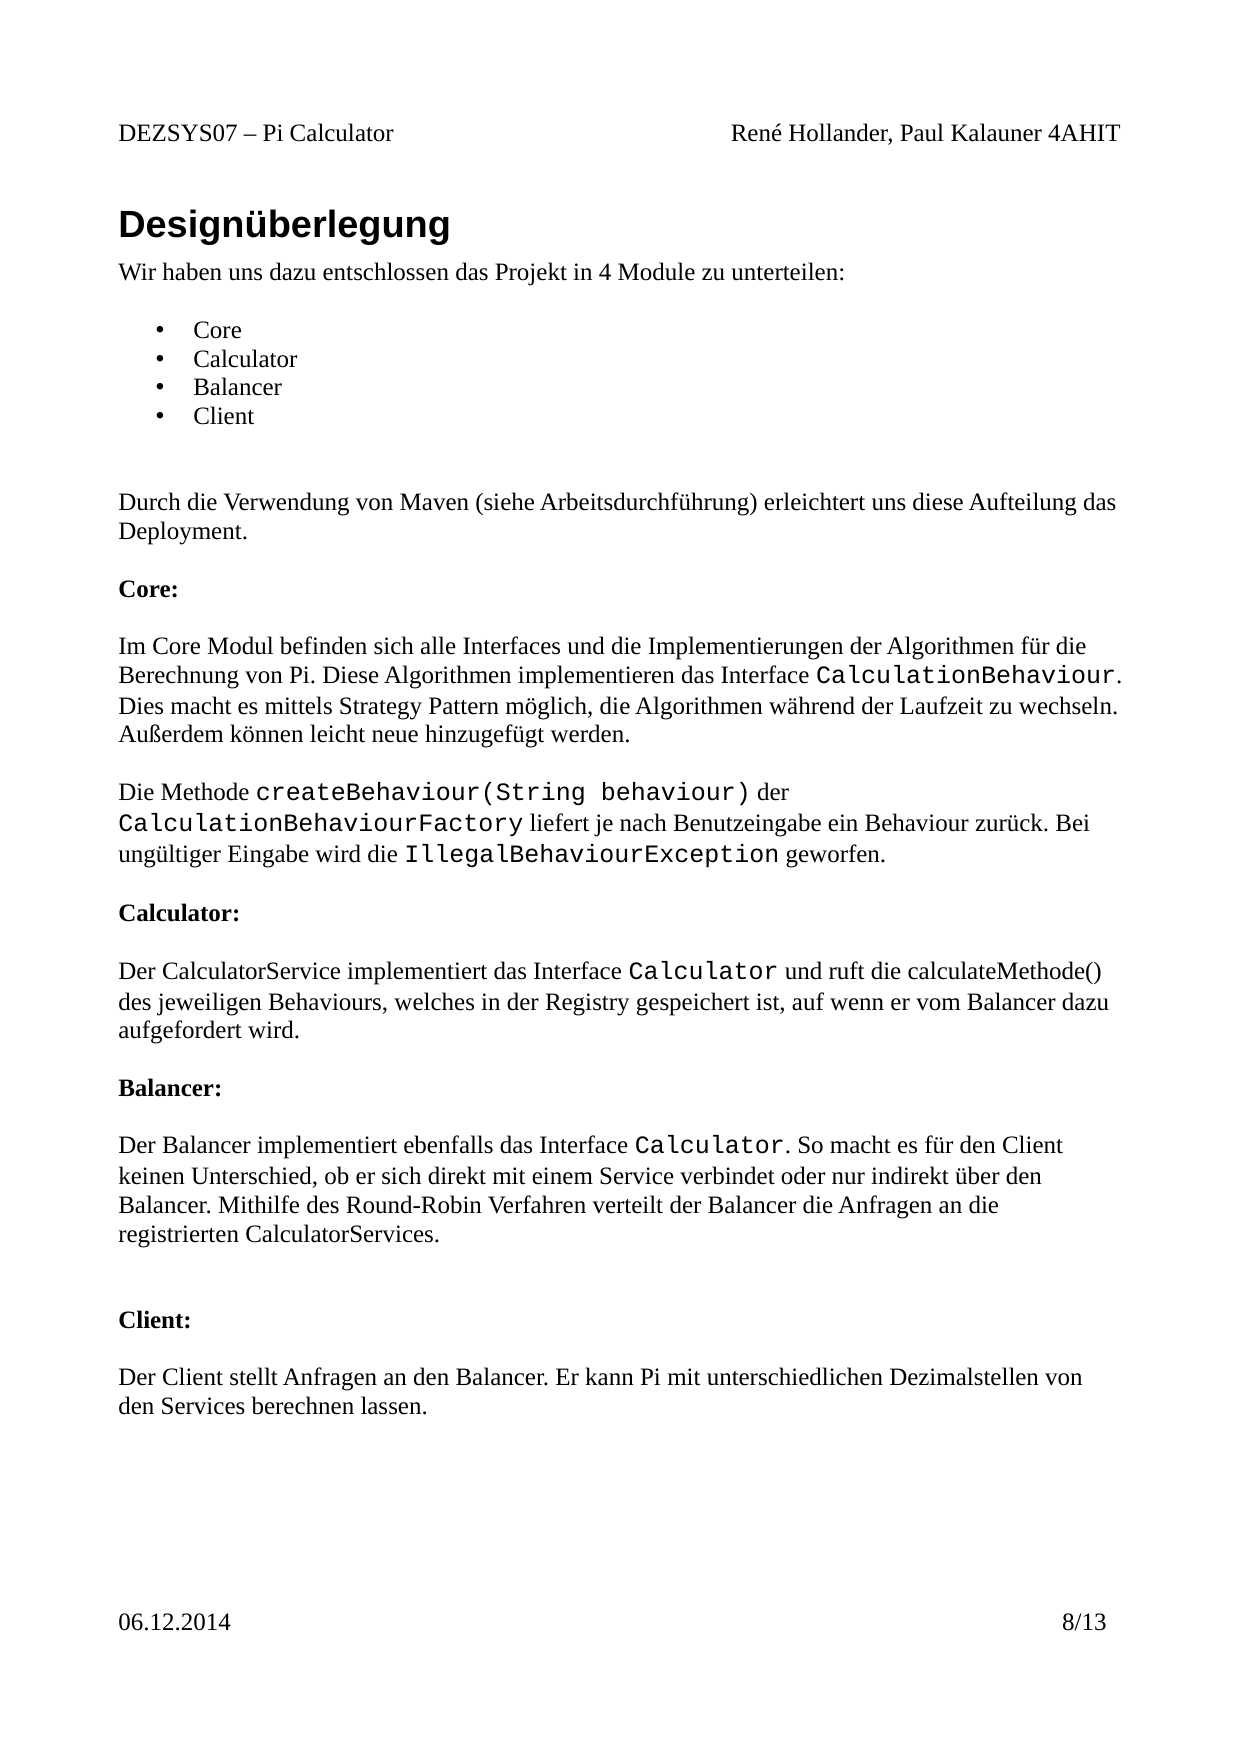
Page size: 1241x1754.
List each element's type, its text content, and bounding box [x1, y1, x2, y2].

text Durch die Verwendung von Maven (siehe Arbeitsdurchführung) erleichtert uns diese Aufteilung das Deployment. [118, 487, 1122, 545]
text Im Core Modul befinden sich alle Interfaces und die Implementierungen der Algorithmen für die Berechnung von Pi. Diese Algorithmen implementieren das Interface CalculationBehaviour. Dies macht es mittels Strategy Pattern möglich, die Algorithmen während der Laufzeit zu wechseln. Außerdem können leicht neue hinzugefügt werden. [118, 631, 1122, 748]
text Core: [118, 574, 1122, 602]
text Der CalculatorService implementiert das Interface Calculator und ruft die calculateMethode() des jeweiligen Behaviours, welches in der Registry gespeichert ist, auf wenn er vom Balancer dazu aufgefordert wird. [118, 956, 1122, 1044]
text Der Client stellt Anfragen an den Balancer. Er kann Pi mit unterschiedlichen Dezimalstellen von den Services berechnen lassen. [118, 1362, 1122, 1420]
text Wir haben uns dazu entschlossen das Projekt in 4 Module zu unterteilen: [118, 257, 1122, 286]
text Der Balancer implementiert ebenfalls das Interface Calculator. So macht es für den Client keinen Unterschied, ob er sich direkt mit einem Service verbindet oder nur indirekt über den Balancer. Mithilfe des Round-Robin Verfahren verteilt der Balancer die Anfragen an die registrierten CalculatorServices. [118, 1130, 1122, 1247]
subtitle Designüberlegung [118, 201, 1122, 245]
text Balancer: [118, 1073, 1122, 1102]
text Calculator: [118, 898, 1122, 927]
list Core [156, 315, 1122, 344]
text Client: [118, 1305, 1122, 1334]
list Client [156, 401, 1122, 430]
text Die Methode createBehaviour(String behaviour) der CalculationBehaviourFactory liefert je nach Benutzeingabe ein Behaviour zurück. Bei ungültiger Eingabe wird die IllegalBehaviourException geworfen. [118, 777, 1122, 869]
list Balancer [156, 372, 1122, 401]
list Calculator [156, 344, 1122, 372]
